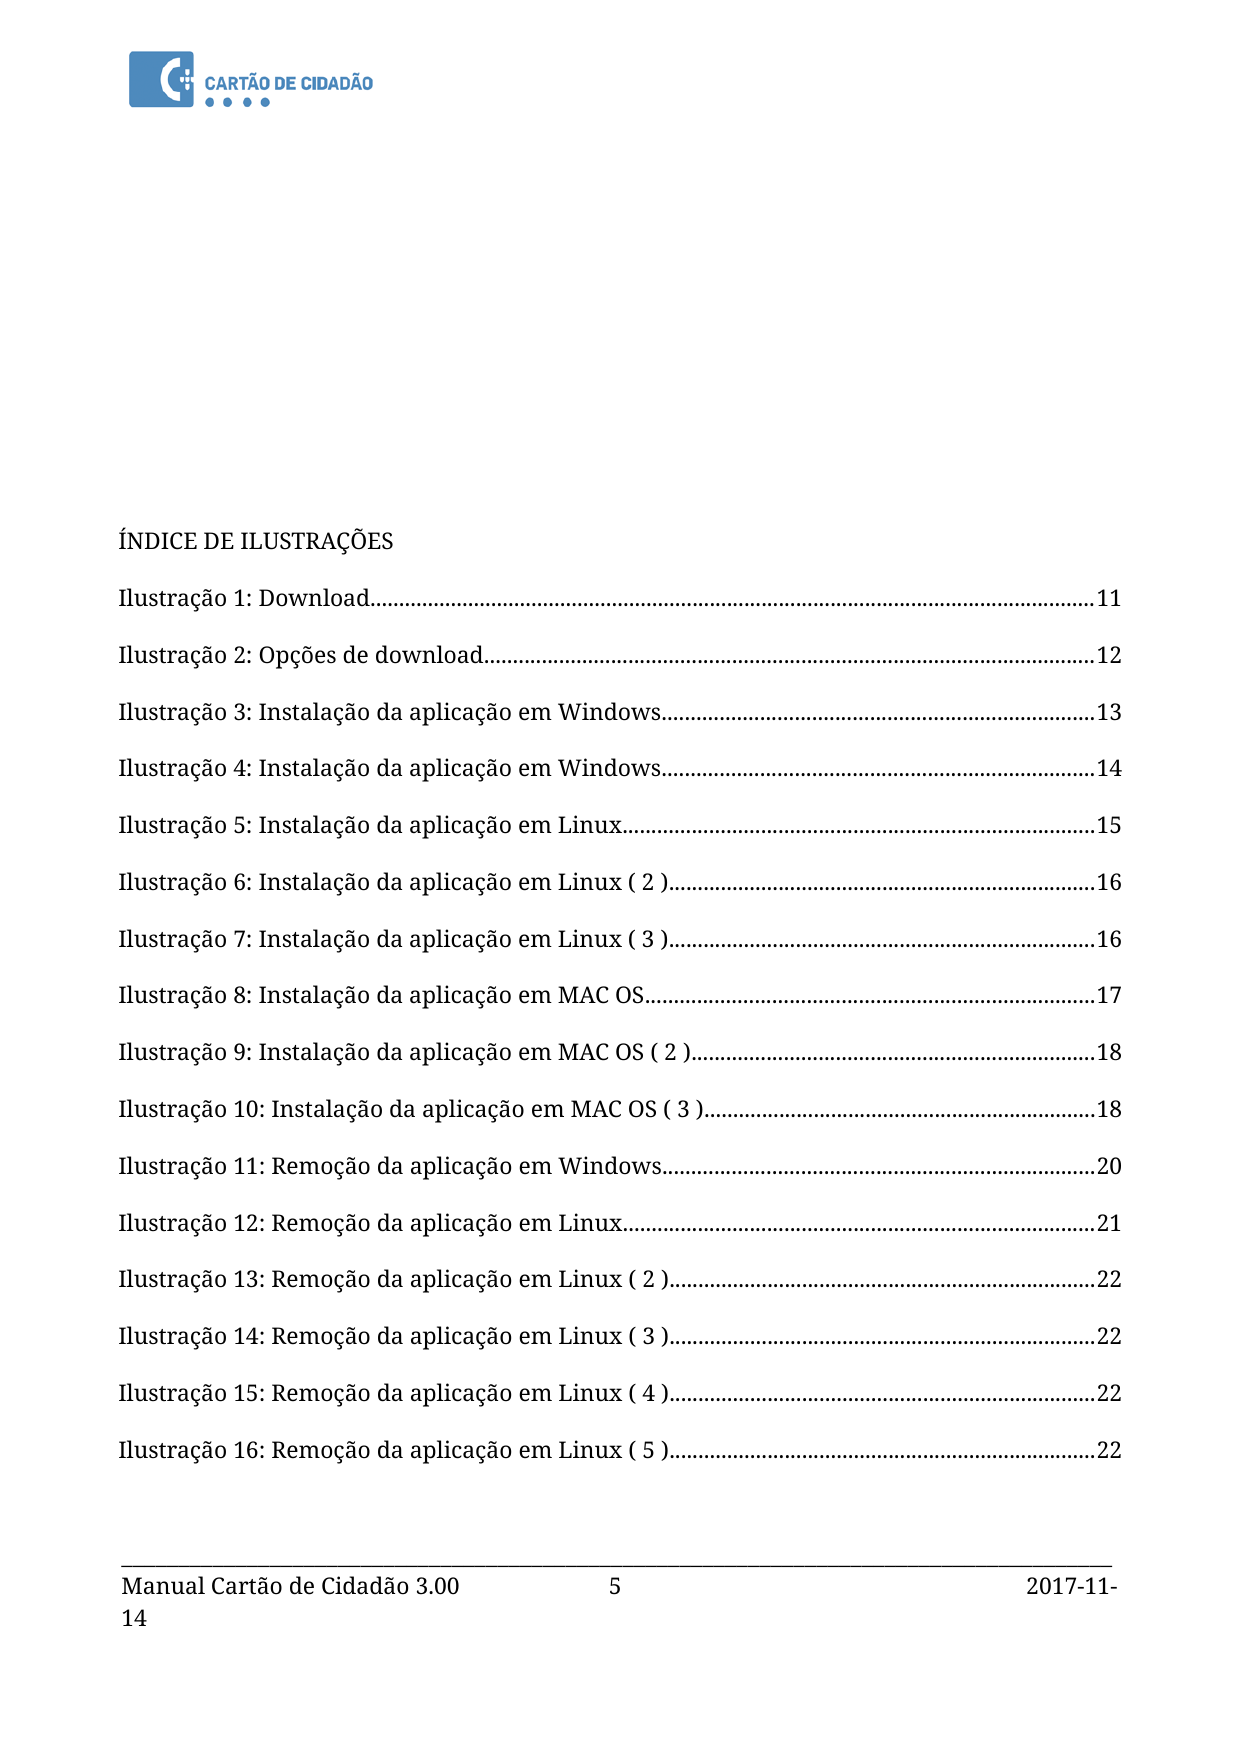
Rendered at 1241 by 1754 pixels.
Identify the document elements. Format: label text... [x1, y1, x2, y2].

text Ilustração 1: Download 11 [118, 582, 1122, 613]
text Ilustração 16: Remoção da aplicação em Linux ( 5 ) 22 [118, 1434, 1122, 1465]
picture [127, 45, 420, 115]
text Ilustração 13: Remoção da aplicação em Linux ( 2 ) 22 [118, 1263, 1122, 1294]
text Ilustração 6: Instalação da aplicação em Linux ( 2 ) 16 [118, 866, 1122, 897]
text Ilustração 8: Instalação da aplicação em MAC OS 17 [118, 979, 1122, 1011]
text Ilustração 10: Instalação da aplicação em MAC OS ( 3 ) 18 [118, 1093, 1122, 1124]
text Ilustração 12: Remoção da aplicação em Linux 21 [118, 1207, 1122, 1238]
text Ilustração 7: Instalação da aplicação em Linux ( 3 ) 16 [118, 923, 1122, 954]
text ÍNDICE DE ILUSTRAÇÕES [118, 525, 1122, 557]
text Ilustração 3: Instalação da aplicação em Windows 13 [118, 696, 1122, 727]
text Ilustração 5: Instalação da aplicação em Linux 15 [118, 809, 1122, 840]
text Ilustração 14: Remoção da aplicação em Linux ( 3 ) 22 [118, 1320, 1122, 1351]
text Ilustração 4: Instalação da aplicação em Windows 14 [118, 752, 1122, 784]
text Ilustração 9: Instalação da aplicação em MAC OS ( 2 ) 18 [118, 1036, 1122, 1067]
text Ilustração 15: Remoção da aplicação em Linux ( 4 ) 22 [118, 1377, 1122, 1408]
text Ilustração 2: Opções de download 12 [118, 639, 1122, 670]
text Ilustração 11: Remoção da aplicação em Windows 20 [118, 1150, 1122, 1181]
